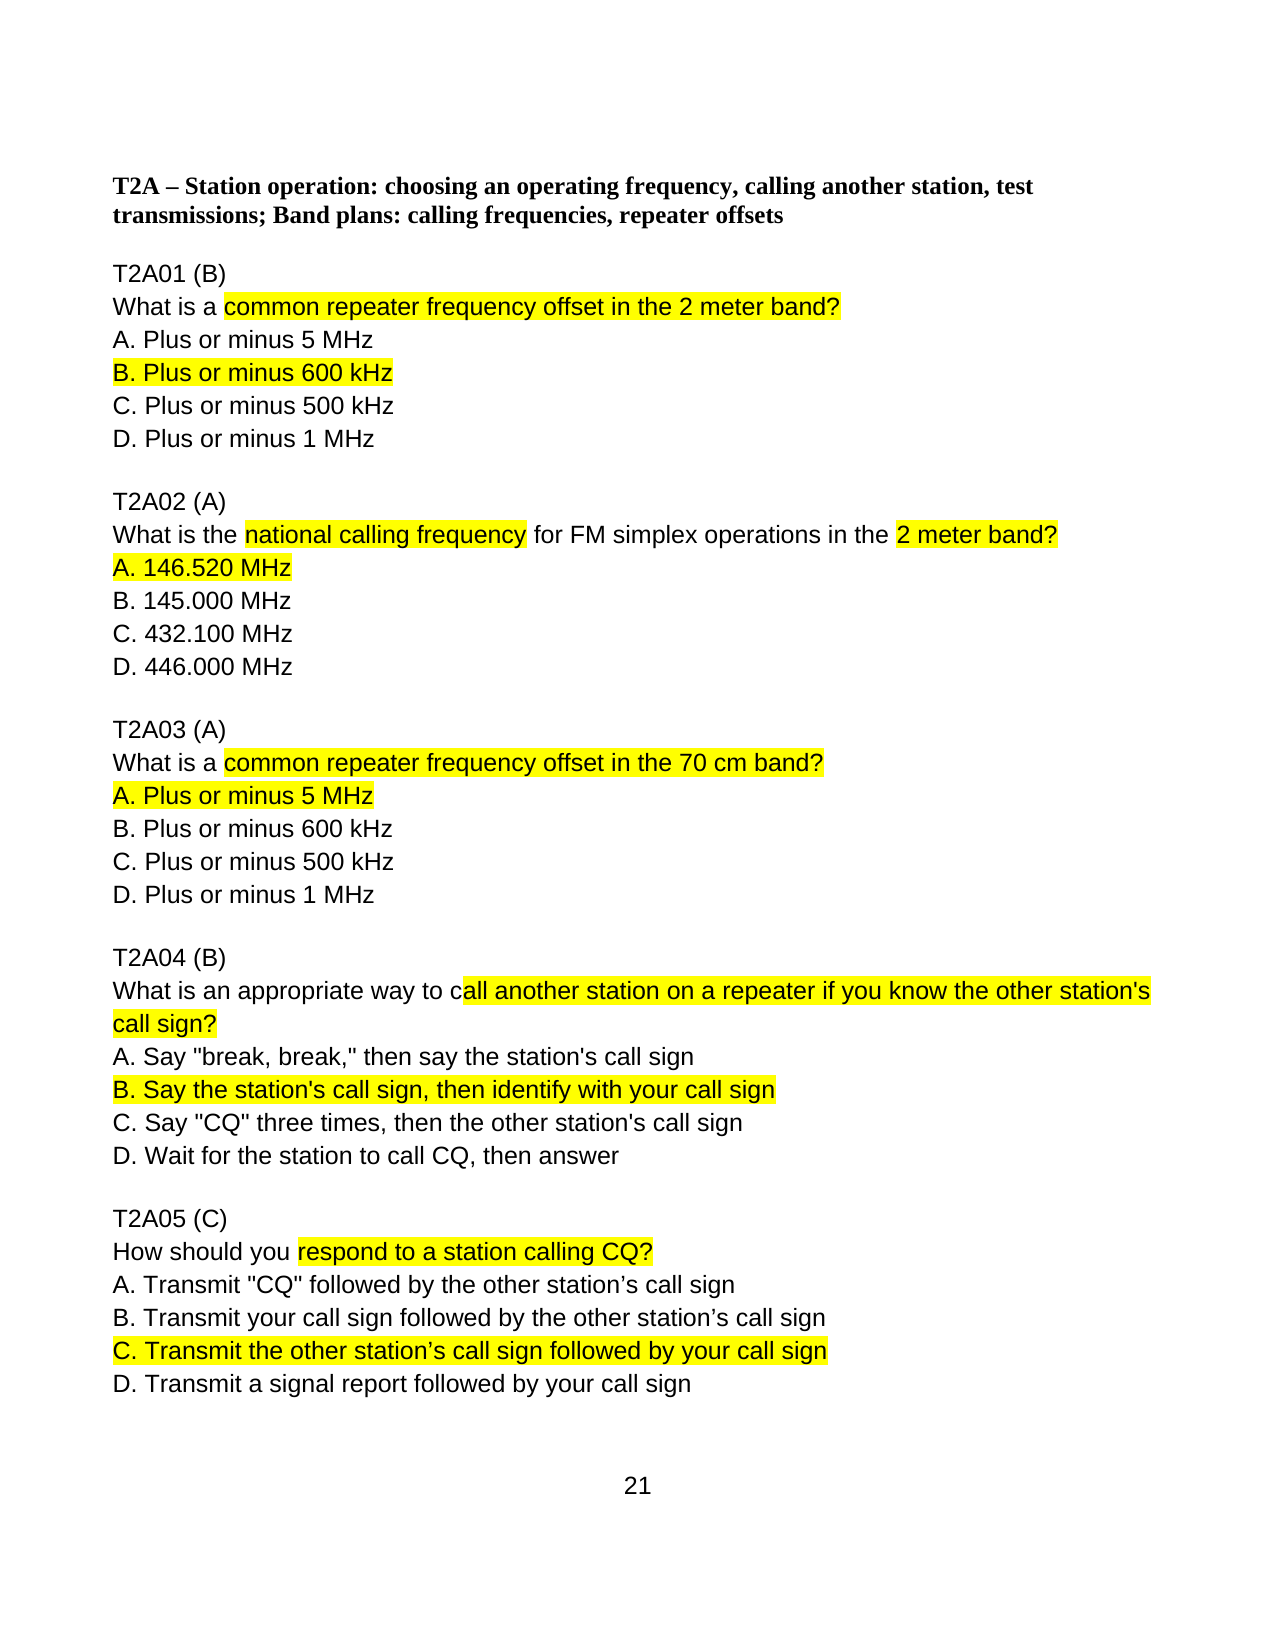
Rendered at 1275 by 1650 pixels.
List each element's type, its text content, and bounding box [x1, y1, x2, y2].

text T2A01 (B) What is a common repeater frequency offset in the 2 meter band? A. Plus or minus 5 MHz B. Plus or minus 600 kHz C. Plus or minus 500 kHz D. Plus or minus 1 MHz [112, 258, 1162, 452]
text T2A04 (B) What is an appropriate way to call another station on a repeater if you know the other station's call sign? A. Say "break, break," then say the station's call sign B. Say the station's call sign, then identify with your call sign C. Say "CQ" three times, then the other station's call sign D. Wait for the station to call CQ, then answer [112, 943, 1162, 1170]
text T2A05 (C) How should you respond to a station calling CQ? A. Transmit "CQ" followed by the other station’s call sign B. Transmit your call sign followed by the other station’s call sign C. Transmit the other station’s call sign followed by your call sign D. Transmit a signal report followed by your call sign [112, 1204, 1162, 1398]
text T2A02 (A) What is the national calling frequency for FM simplex operations in the 2 meter band? A. 146.520 MHz B. 145.000 MHz C. 432.100 MHz D. 446.000 MHz [112, 487, 1162, 681]
subtitle T2A – Station operation: choosing an operating frequency, calling another station, test transmissions; Band plans: calling frequencies, repeater offsets [112, 171, 1162, 228]
text T2A03 (A) What is a common repeater frequency offset in the 70 cm band? A. Plus or minus 5 MHz B. Plus or minus 600 kHz C. Plus or minus 500 kHz D. Plus or minus 1 MHz [112, 715, 1162, 909]
